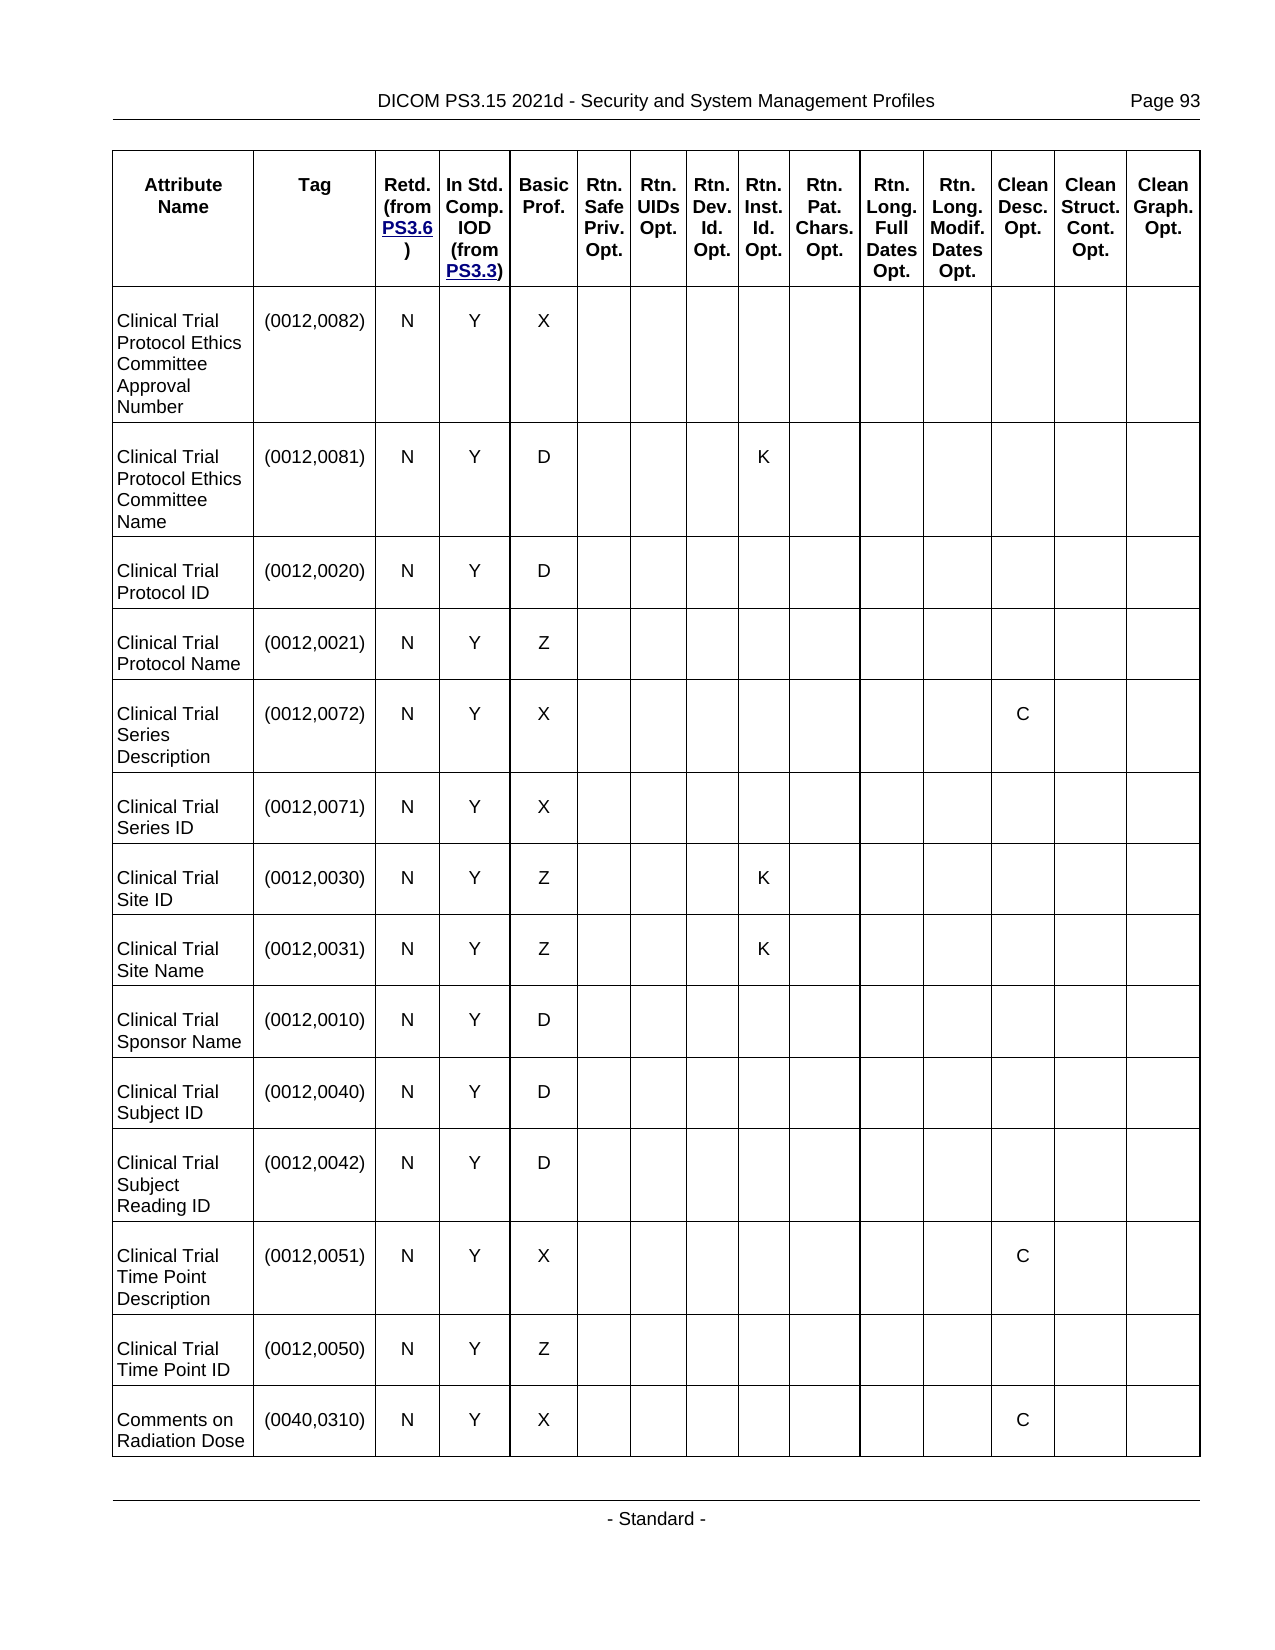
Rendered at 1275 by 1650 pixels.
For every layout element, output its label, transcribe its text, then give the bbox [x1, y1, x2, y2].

table_cell [1055, 1058, 1126, 1128]
table_cell [1127, 1222, 1199, 1313]
table_cell [687, 915, 738, 985]
table_cell [992, 423, 1054, 536]
table_header In Std. Comp. IOD (from PS3.3) [440, 151, 509, 286]
table_header Rtn. UIDs Opt. [631, 151, 686, 286]
table_cell N [376, 986, 439, 1057]
table_cell (0012,0050) [254, 1315, 375, 1385]
table_cell [924, 1058, 991, 1128]
table_cell [687, 680, 738, 772]
table_cell Y [440, 537, 509, 607]
table_cell Clinical Trial Series ID [113, 773, 253, 843]
table_cell [790, 1222, 859, 1313]
table_cell [739, 773, 789, 843]
table_cell Clinical Trial Subject Reading ID [113, 1129, 253, 1221]
table_cell N [376, 423, 439, 536]
table_cell (0012,0010) [254, 986, 375, 1057]
table_cell [924, 986, 991, 1057]
table_cell C [992, 1386, 1054, 1456]
table_cell Y [440, 609, 509, 679]
table_cell [790, 773, 859, 843]
table_cell [861, 537, 923, 607]
table_cell [1127, 287, 1199, 422]
table_cell [631, 1222, 686, 1313]
table_cell (0012,0081) [254, 423, 375, 536]
table_cell [861, 1222, 923, 1313]
table_cell Y [440, 986, 509, 1057]
table_cell Clinical Trial Site ID [113, 844, 253, 914]
table_header Clean Desc. Opt. [992, 151, 1054, 286]
table_cell [790, 287, 859, 422]
table_cell Y [440, 1386, 509, 1456]
table_cell [861, 423, 923, 536]
table_cell [1055, 609, 1126, 679]
table_cell [631, 1315, 686, 1385]
table_cell [1055, 773, 1126, 843]
table_cell [1127, 1386, 1199, 1456]
table_cell Y [440, 1222, 509, 1313]
table_cell D [511, 537, 577, 607]
table_cell [924, 423, 991, 536]
table_cell [631, 1058, 686, 1128]
table_cell Y [440, 915, 509, 985]
table_cell Clinical Trial Series Description [113, 680, 253, 772]
table_cell [790, 915, 859, 985]
table_cell X [511, 1386, 577, 1456]
table_cell [687, 773, 738, 843]
table_cell [861, 680, 923, 772]
table_cell N [376, 609, 439, 679]
table_header Clean Struct. Cont. Opt. [1055, 151, 1126, 286]
table_cell [1127, 1129, 1199, 1221]
table_header Rtn. Dev. Id. Opt. [687, 151, 738, 286]
table_cell [861, 1386, 923, 1456]
table_cell [1127, 915, 1199, 985]
table_cell [1127, 537, 1199, 607]
table_cell [861, 609, 923, 679]
table_cell [1055, 986, 1126, 1057]
table_cell Y [440, 423, 509, 536]
table_cell [687, 537, 738, 607]
table_cell [924, 287, 991, 422]
table_cell [631, 287, 686, 422]
table_cell [631, 680, 686, 772]
table_cell Y [440, 844, 509, 914]
table_cell [578, 915, 630, 985]
table_header Rtn. Long. Modif. Dates Opt. [924, 151, 991, 286]
table_cell [739, 680, 789, 772]
table_cell (0012,0051) [254, 1222, 375, 1313]
table_cell C [992, 680, 1054, 772]
table_cell [1127, 680, 1199, 772]
table_cell [1127, 1315, 1199, 1385]
table_cell N [376, 680, 439, 772]
table_cell K [739, 844, 789, 914]
table_cell Z [511, 844, 577, 914]
table_cell (0012,0030) [254, 844, 375, 914]
table_cell [790, 1058, 859, 1128]
table_cell Clinical Trial Sponsor Name [113, 986, 253, 1057]
table_cell [1127, 423, 1199, 536]
table_header Rtn. Long. Full Dates Opt. [861, 151, 923, 286]
table_cell [1055, 423, 1126, 536]
table_cell [1055, 1315, 1126, 1385]
table_cell (0012,0031) [254, 915, 375, 985]
table_cell [1127, 773, 1199, 843]
table_header Tag [254, 151, 375, 286]
table_cell X [511, 287, 577, 422]
table_cell [790, 680, 859, 772]
table_cell [1127, 844, 1199, 914]
table_cell [992, 287, 1054, 422]
table_cell D [511, 986, 577, 1057]
table_cell [578, 844, 630, 914]
table_cell [631, 986, 686, 1057]
table_cell N [376, 1222, 439, 1313]
table_cell [992, 986, 1054, 1057]
table_cell N [376, 1129, 439, 1221]
table_cell [1055, 537, 1126, 607]
table_cell Clinical Trial Subject ID [113, 1058, 253, 1128]
table_cell [1055, 1129, 1126, 1221]
table_cell [687, 1129, 738, 1221]
table_cell [578, 423, 630, 536]
table_cell [861, 1315, 923, 1385]
table_cell N [376, 1386, 439, 1456]
table_cell [790, 986, 859, 1057]
table_cell N [376, 537, 439, 607]
table_cell [631, 773, 686, 843]
table_cell [578, 1386, 630, 1456]
table_cell [861, 773, 923, 843]
table_cell Y [440, 1058, 509, 1128]
table_cell D [511, 1058, 577, 1128]
table_cell [790, 1386, 859, 1456]
table_cell [578, 1315, 630, 1385]
table_cell [992, 1058, 1054, 1128]
table_header Basic Prof. [511, 151, 577, 286]
table_cell [631, 915, 686, 985]
table_cell Clinical Trial Protocol Name [113, 609, 253, 679]
table_cell X [511, 1222, 577, 1313]
table_header Retd. (from PS3.6) [376, 151, 439, 286]
table_cell X [511, 680, 577, 772]
table_cell [687, 609, 738, 679]
table_cell [739, 1386, 789, 1456]
table_cell [1127, 609, 1199, 679]
table_cell [861, 1129, 923, 1221]
table_cell [924, 1222, 991, 1313]
table_cell Clinical Trial Protocol ID [113, 537, 253, 607]
table_cell [790, 1129, 859, 1221]
table_cell (0012,0071) [254, 773, 375, 843]
table_cell N [376, 287, 439, 422]
table_cell K [739, 423, 789, 536]
table_cell (0012,0082) [254, 287, 375, 422]
table_cell [578, 1222, 630, 1313]
table_header Rtn. Inst. Id. Opt. [739, 151, 789, 286]
table_cell [687, 1222, 738, 1313]
table_cell Z [511, 1315, 577, 1385]
table_cell [687, 1315, 738, 1385]
table_cell [1055, 1386, 1126, 1456]
table_cell [1055, 915, 1126, 985]
table_cell [739, 986, 789, 1057]
table_cell [924, 915, 991, 985]
table_cell D [511, 423, 577, 536]
table_cell Z [511, 609, 577, 679]
table_cell [1055, 287, 1126, 422]
table_cell [924, 609, 991, 679]
table_cell [1127, 1058, 1199, 1128]
table_cell [924, 844, 991, 914]
table_cell [790, 609, 859, 679]
table_cell (0012,0072) [254, 680, 375, 772]
table_cell [578, 773, 630, 843]
table_cell Clinical Trial Site Name [113, 915, 253, 985]
table_cell [992, 844, 1054, 914]
table_cell [861, 1058, 923, 1128]
table_cell [861, 986, 923, 1057]
table_cell Clinical Trial Protocol Ethics Committee Name [113, 423, 253, 536]
table_cell [578, 609, 630, 679]
table_cell [687, 423, 738, 536]
table_cell [992, 1315, 1054, 1385]
table_cell Comments on Radiation Dose [113, 1386, 253, 1456]
table_cell [924, 773, 991, 843]
table_header Rtn. Safe Priv. Opt. [578, 151, 630, 286]
table_header Attribute Name [113, 151, 253, 286]
table_cell [739, 287, 789, 422]
table_cell [687, 844, 738, 914]
table_cell (0012,0040) [254, 1058, 375, 1128]
table_cell [739, 1058, 789, 1128]
table_cell [924, 1129, 991, 1221]
table_cell (0040,0310) [254, 1386, 375, 1456]
table_cell N [376, 844, 439, 914]
table_cell [739, 1129, 789, 1221]
table_cell X [511, 773, 577, 843]
table_cell [578, 1129, 630, 1221]
table_cell [631, 537, 686, 607]
table_cell [790, 423, 859, 536]
table_cell N [376, 1315, 439, 1385]
table_cell [924, 680, 991, 772]
table_cell [631, 1386, 686, 1456]
table_cell N [376, 773, 439, 843]
table_cell [790, 1315, 859, 1385]
table_cell Y [440, 1315, 509, 1385]
table_cell [739, 1315, 789, 1385]
table_cell [790, 537, 859, 607]
table_cell (0012,0021) [254, 609, 375, 679]
table_cell [739, 537, 789, 607]
table_cell [924, 537, 991, 607]
table_cell [687, 287, 738, 422]
table_cell [861, 915, 923, 985]
table_cell Clinical Trial Time Point Description [113, 1222, 253, 1313]
table_cell N [376, 1058, 439, 1128]
table_cell Clinical Trial Time Point ID [113, 1315, 253, 1385]
table_cell [861, 844, 923, 914]
table_cell Z [511, 915, 577, 985]
table_cell (0012,0020) [254, 537, 375, 607]
table_cell [1055, 1222, 1126, 1313]
table_cell Y [440, 680, 509, 772]
table_cell [1055, 844, 1126, 914]
table_cell [578, 537, 630, 607]
table_cell [790, 844, 859, 914]
table_cell K [739, 915, 789, 985]
table_cell Y [440, 1129, 509, 1221]
table_cell N [376, 915, 439, 985]
table_cell Clinical Trial Protocol Ethics Committee Approval Number [113, 287, 253, 422]
table_cell Y [440, 287, 509, 422]
table_cell [578, 1058, 630, 1128]
table_cell [687, 986, 738, 1057]
table_cell [631, 1129, 686, 1221]
table_cell [992, 915, 1054, 985]
table_cell [992, 609, 1054, 679]
table_cell [992, 537, 1054, 607]
table_cell [1055, 680, 1126, 772]
table_cell [578, 680, 630, 772]
table_cell [578, 986, 630, 1057]
table_cell (0012,0042) [254, 1129, 375, 1221]
table_cell D [511, 1129, 577, 1221]
table_cell [924, 1386, 991, 1456]
table_header Clean Graph. Opt. [1127, 151, 1199, 286]
table_cell [992, 1129, 1054, 1221]
table_cell [687, 1058, 738, 1128]
table_cell Y [440, 773, 509, 843]
table_cell [861, 287, 923, 422]
table_cell [739, 1222, 789, 1313]
table_cell [631, 844, 686, 914]
table_cell [992, 773, 1054, 843]
table_cell [578, 287, 630, 422]
table_cell [631, 423, 686, 536]
table_cell [631, 609, 686, 679]
table_cell [687, 1386, 738, 1456]
table_header Rtn. Pat. Chars. Opt. [790, 151, 859, 286]
table_cell [1127, 986, 1199, 1057]
table_cell C [992, 1222, 1054, 1313]
table_cell [924, 1315, 991, 1385]
table_cell [739, 609, 789, 679]
